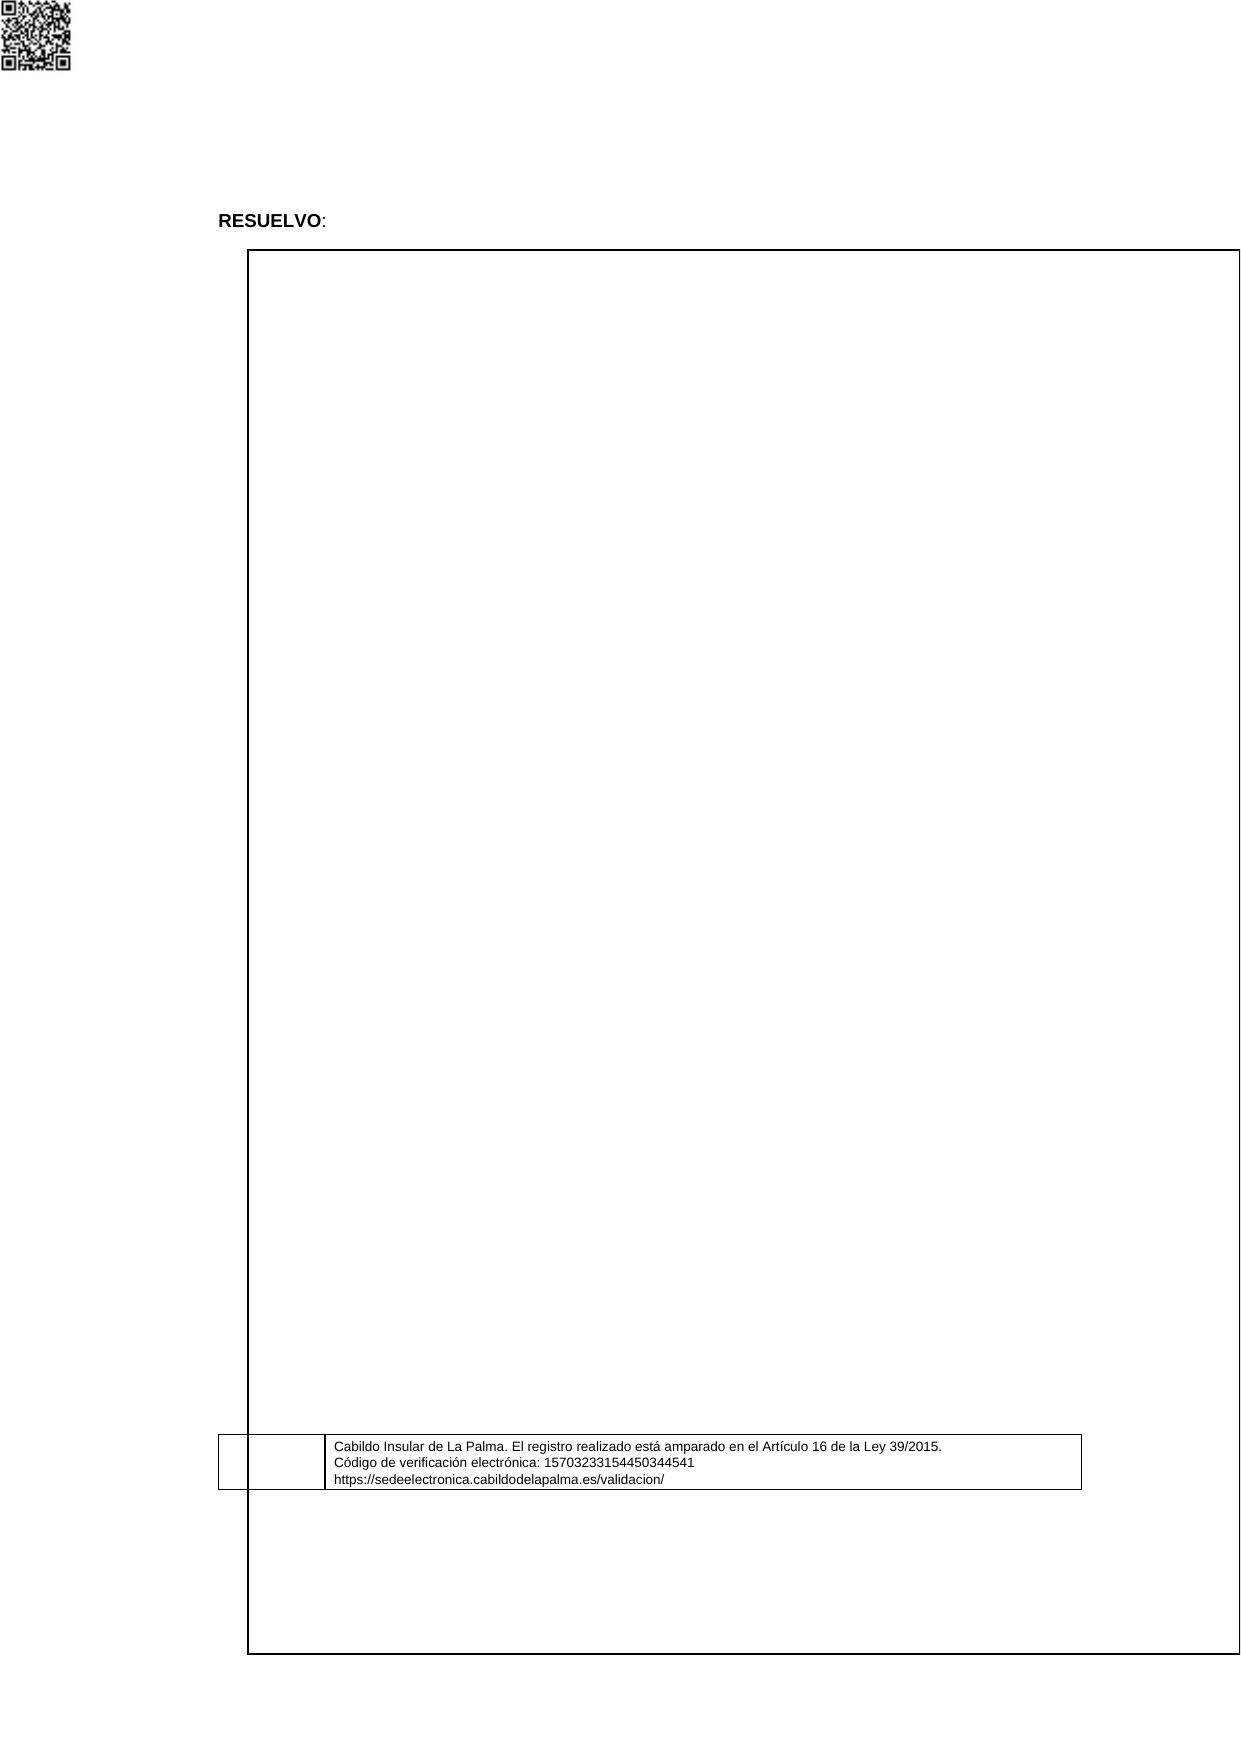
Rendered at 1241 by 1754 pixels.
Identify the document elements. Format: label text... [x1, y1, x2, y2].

text RESUELVO: [218, 210, 1022, 231]
